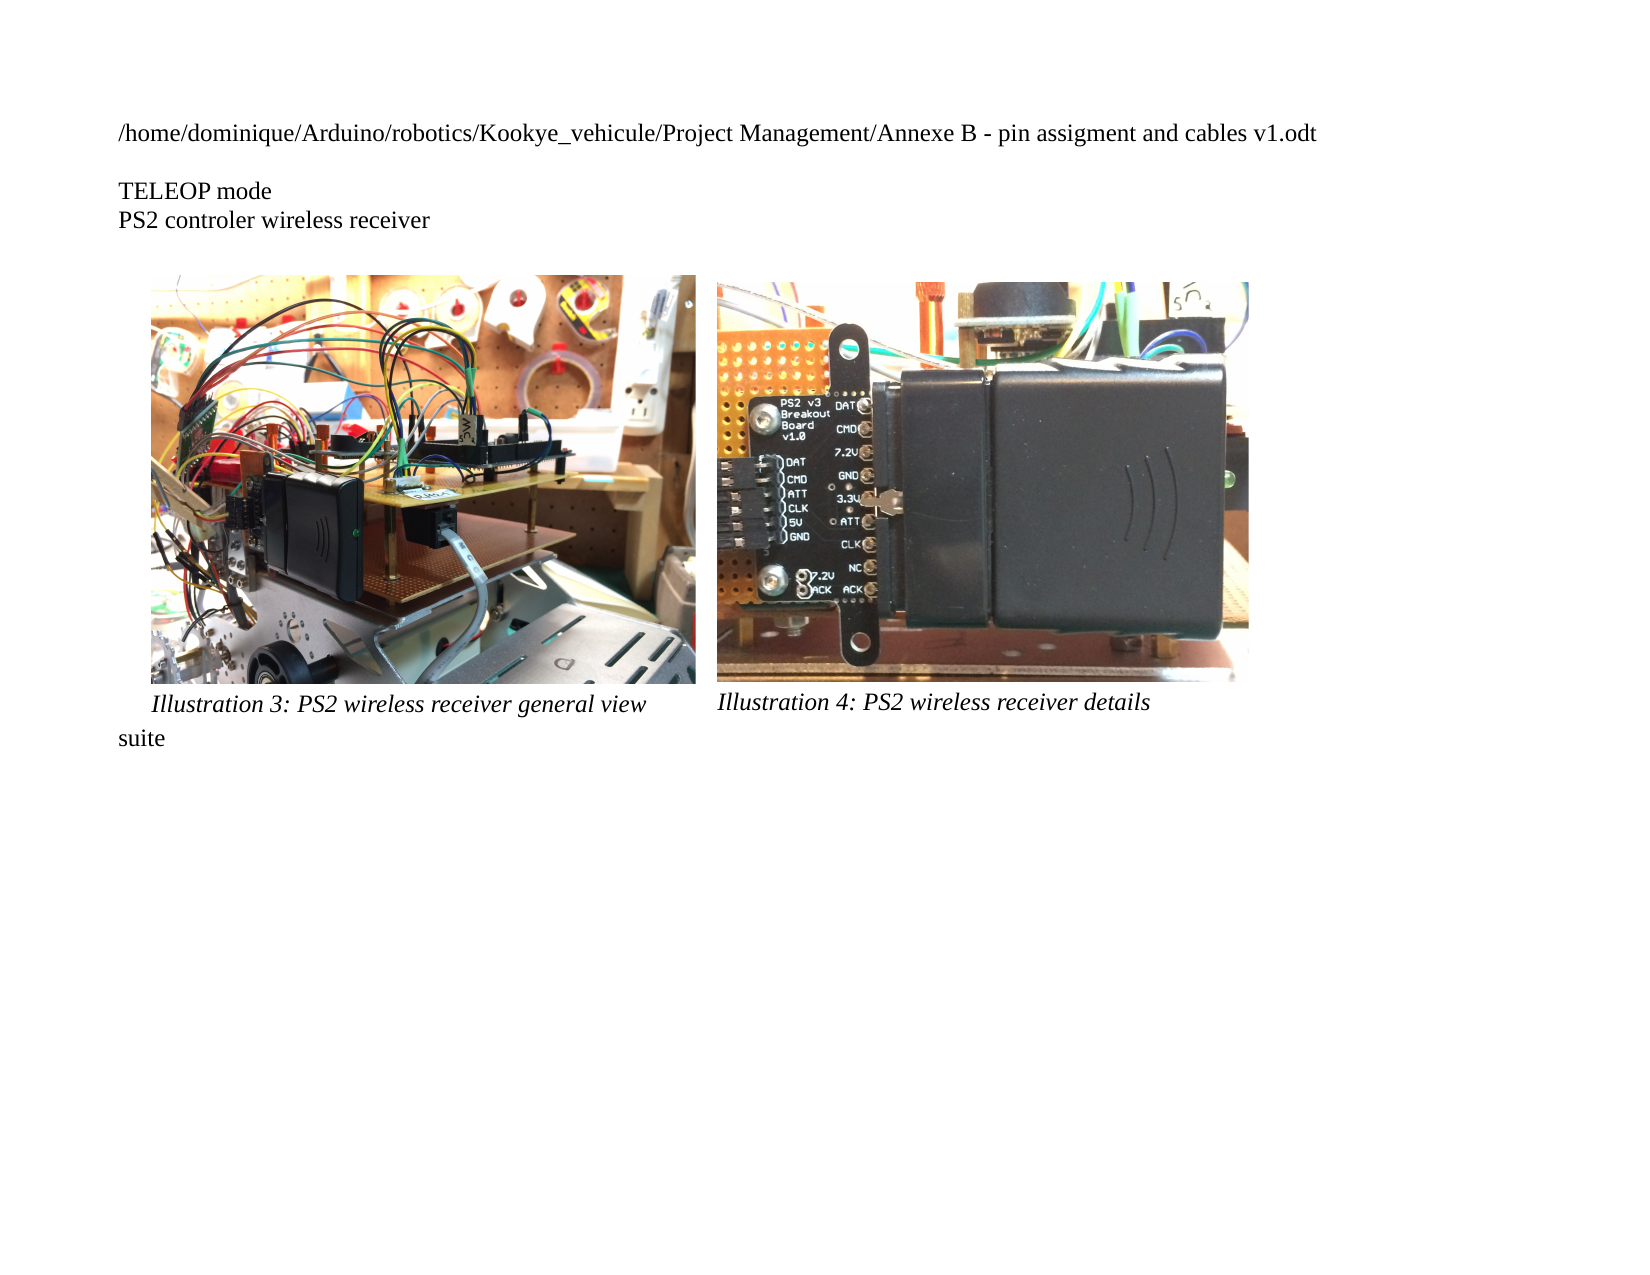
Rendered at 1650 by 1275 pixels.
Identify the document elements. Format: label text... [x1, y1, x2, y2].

text TELEOP mode [118, 176, 1532, 205]
picture [151, 275, 696, 684]
text PS2 controler wireless receiver [118, 205, 1532, 234]
picture [717, 282, 1249, 682]
text Illustration 4: PS2 wireless receiver details [717, 682, 1248, 716]
text Illustration 3: PS2 wireless receiver general view [151, 684, 696, 718]
text suite [118, 723, 1532, 751]
